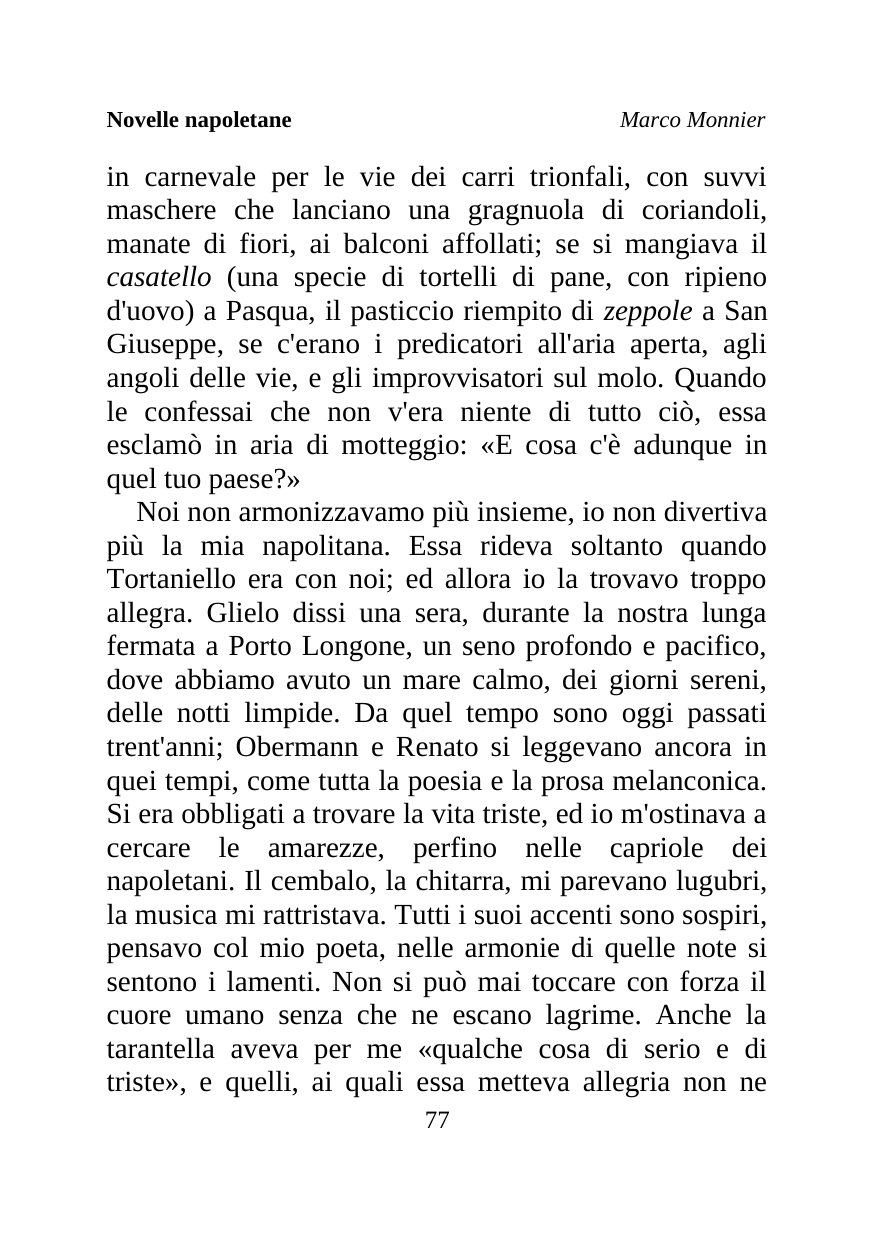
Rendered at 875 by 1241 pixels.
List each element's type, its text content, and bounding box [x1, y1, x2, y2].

text Noi non armonizzavamo più insieme, io non divertiva più la mia napolitana. Essa rideva soltanto quando Tortaniello era con noi; ed allora io la trovavo troppo allegra. Glielo dissi una sera, durante la nostra lunga fermata a Porto Longone, un seno profondo e pacifico, dove abbiamo avuto un mare calmo, dei giorni sereni, delle notti limpide. Da quel tempo sono oggi passati trent'anni; Obermann e Renato si leggevano ancora in quei tempi, come tutta la poesia e la prosa melanconica. Si era obbligati a trovare la vita triste, ed io m'ostinava a cercare le amarezze, perfino nelle capriole dei napoletani. Il cembalo, la chitarra, mi parevano lugubri, la musica mi rattristava. Tutti i suoi accenti sono sospiri, pensavo col mio poeta, nelle armonie di quelle note si sentono i lamenti. Non si può mai toccare con forza il cuore umano senza che ne escano lagrime. Anche la tarantella aveva per me «qualche cosa di serio e di triste», e quelli, ai quali essa metteva allegria non ne [106, 494, 768, 1098]
text in carnevale per le vie dei carri trionfali, con suvvi maschere che lanciano una gragnuola di coriandoli, manate di fiori, ai balconi affollati; se si mangiava il casatello (una specie di tortelli di pane, con ripieno d'uovo) a Pasqua, il pasticcio riempito di zeppole a San Giuseppe, se c'erano i predicatori all'aria aperta, agli angoli delle vie, e gli improvvisatori sul molo. Quando le confessai che non v'era niente di tutto ciò, essa esclamò in aria di motteggio: «E cosa c'è adunque in quel tuo paese?» [106, 159, 768, 494]
